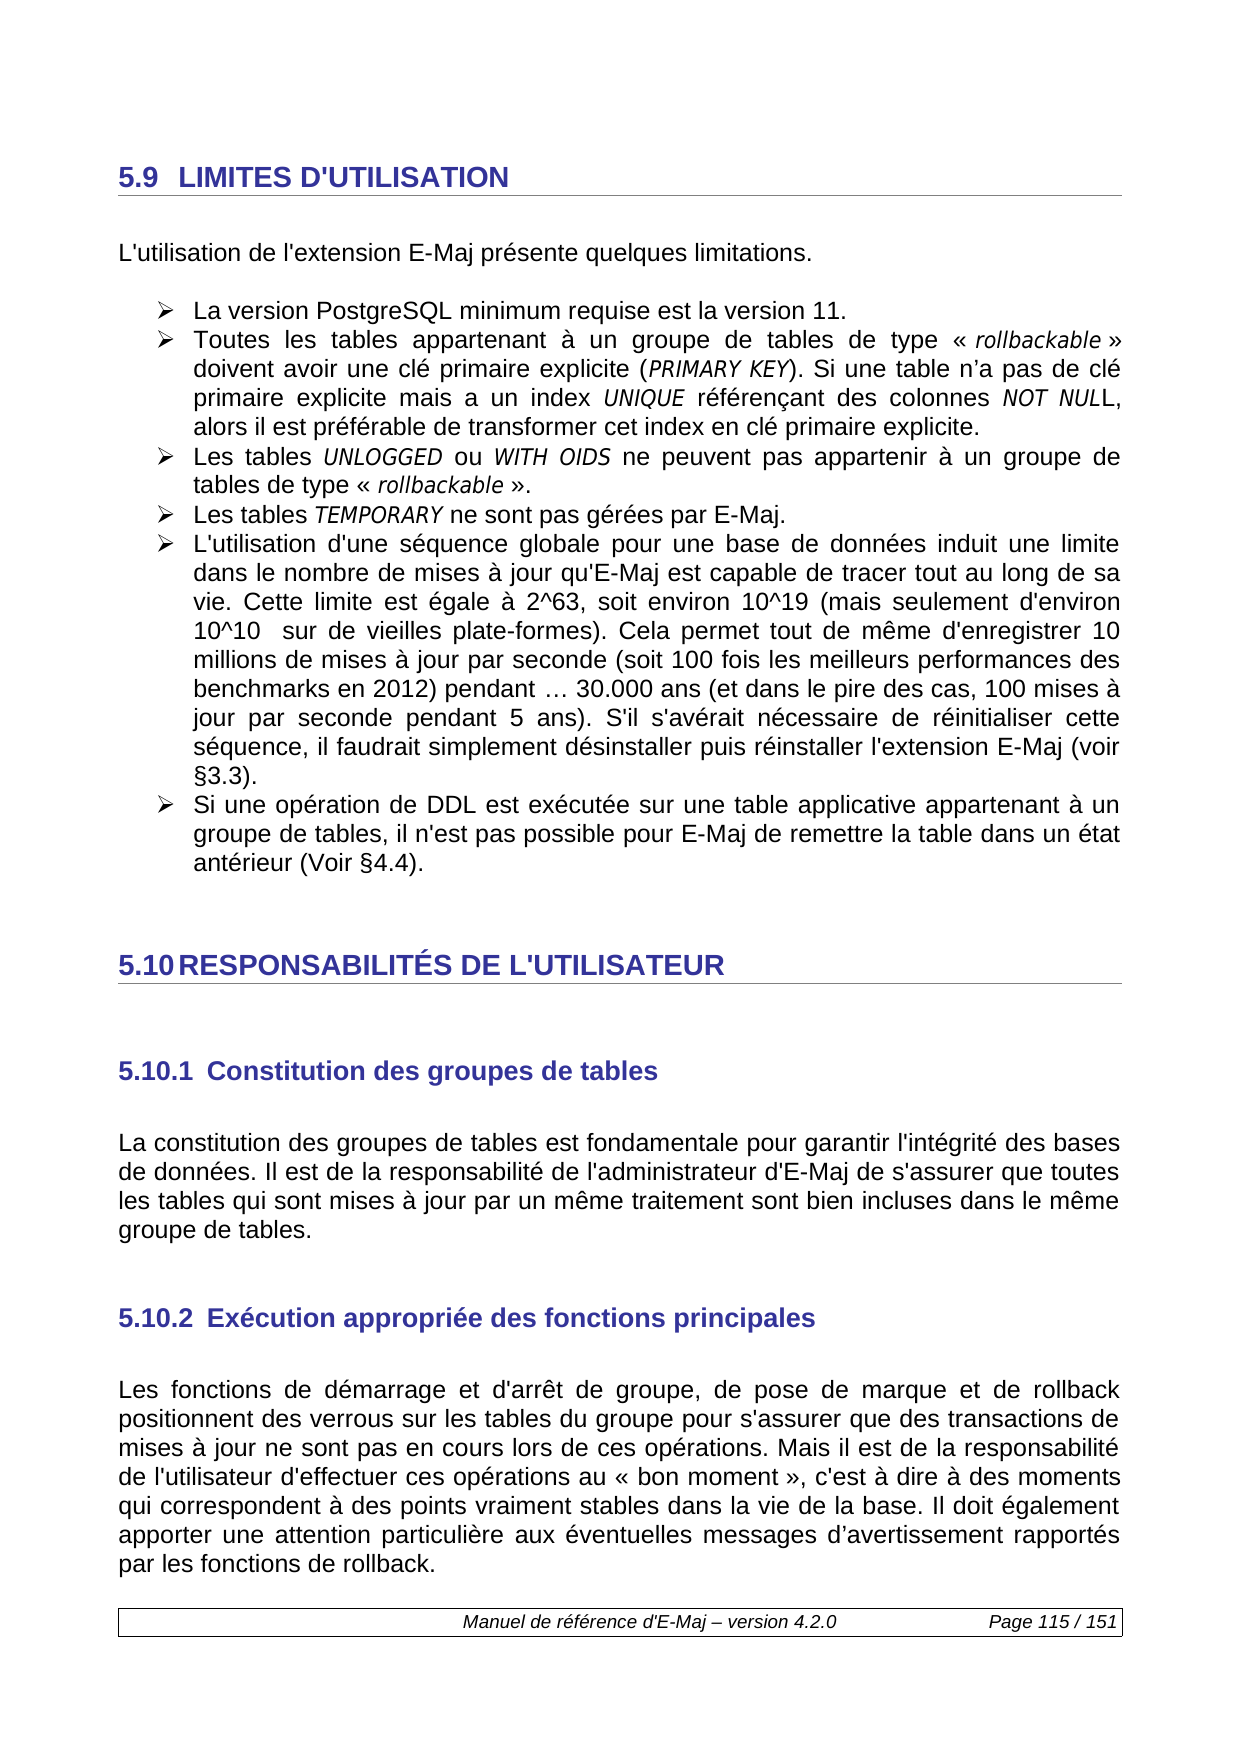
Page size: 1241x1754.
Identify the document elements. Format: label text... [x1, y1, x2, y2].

list L'utilisation d'une séquence globale pour une base de données induit une limite dans le nombre de mises à jour qu'E-Maj est capable de tracer tout au long de sa vie. Cette limite est égale à 2^63, soit environ 10^19 (mais seulement d'environ 10^10 sur de vieilles plate-formes). Cela permet tout de même d'enregistrer 10 millions de mises à jour par seconde (soit 100 fois les meilleurs performances des benchmarks en 2012) pendant … 30.000 ans (et dans le pire des cas, 100 mises à jour par seconde pendant 5 ans). S'il s'avérait nécessaire de réinitialiser cette séquence, il faudrait simplement désinstaller puis réinstaller l'extension E-Maj (voir §3.3). [156, 528, 1122, 790]
text La constitution des groupes de tables est fondamentale pour garantir l'intégrité des bases de données. Il est de la responsabilité de l'administrateur d'E-Maj de s'assurer que toutes les tables qui sont mises à jour par un même traitement sont bien incluses dans le même groupe de tables. [118, 1128, 1122, 1244]
list Si une opération de DDL est exécutée sur une table applicative appartenant à un groupe de tables, il n'est pas possible pour E-Maj de remettre la table dans un état antérieur (Voir §4.4). [156, 790, 1122, 877]
subtitle Responsabilités de l'utilisateur [118, 948, 1122, 983]
list La version PostgreSQL minimum requise est la version 11. [156, 296, 1122, 325]
subtitle Constitution des groupes de tables [118, 1055, 1122, 1086]
subtitle Limites d'utilisation [118, 160, 1122, 195]
text Les fonctions de démarrage et d'arrêt de groupe, de pose de marque et de rollback positionnent des verrous sur les tables du groupe pour s'assurer que des transactions de mises à jour ne sont pas en cours lors de ces opérations. Mais il est de la responsabilité de l'utilisateur d'effectuer ces opérations au « bon moment », c'est à dire à des moments qui correspondent à des points vraiment stables dans la vie de la base. Il doit également apporter une attention particulière aux éventuelles messages d’avertissement rapportés par les fonctions de rollback. [118, 1375, 1122, 1578]
list Les tables TEMPORARY ne sont pas gérées par E-Maj. [156, 499, 1122, 528]
list Les tables UNLOGGED ou WITH OIDS ne peuvent pas appartenir à un groupe de tables de type « rollbackable ». [156, 441, 1122, 499]
list Toutes les tables appartenant à un groupe de tables de type « rollbackable » doivent avoir une clé primaire explicite (PRIMARY KEY). Si une table n’a pas de clé primaire explicite mais a un index UNIQUE référençant des colonnes NOT NULL, alors il est préférable de transformer cet index en clé primaire explicite. [156, 325, 1122, 441]
text L'utilisation de l'extension E-Maj présente quelques limitations. [118, 238, 1122, 267]
subtitle Exécution appropriée des fonctions principales [118, 1302, 1122, 1333]
